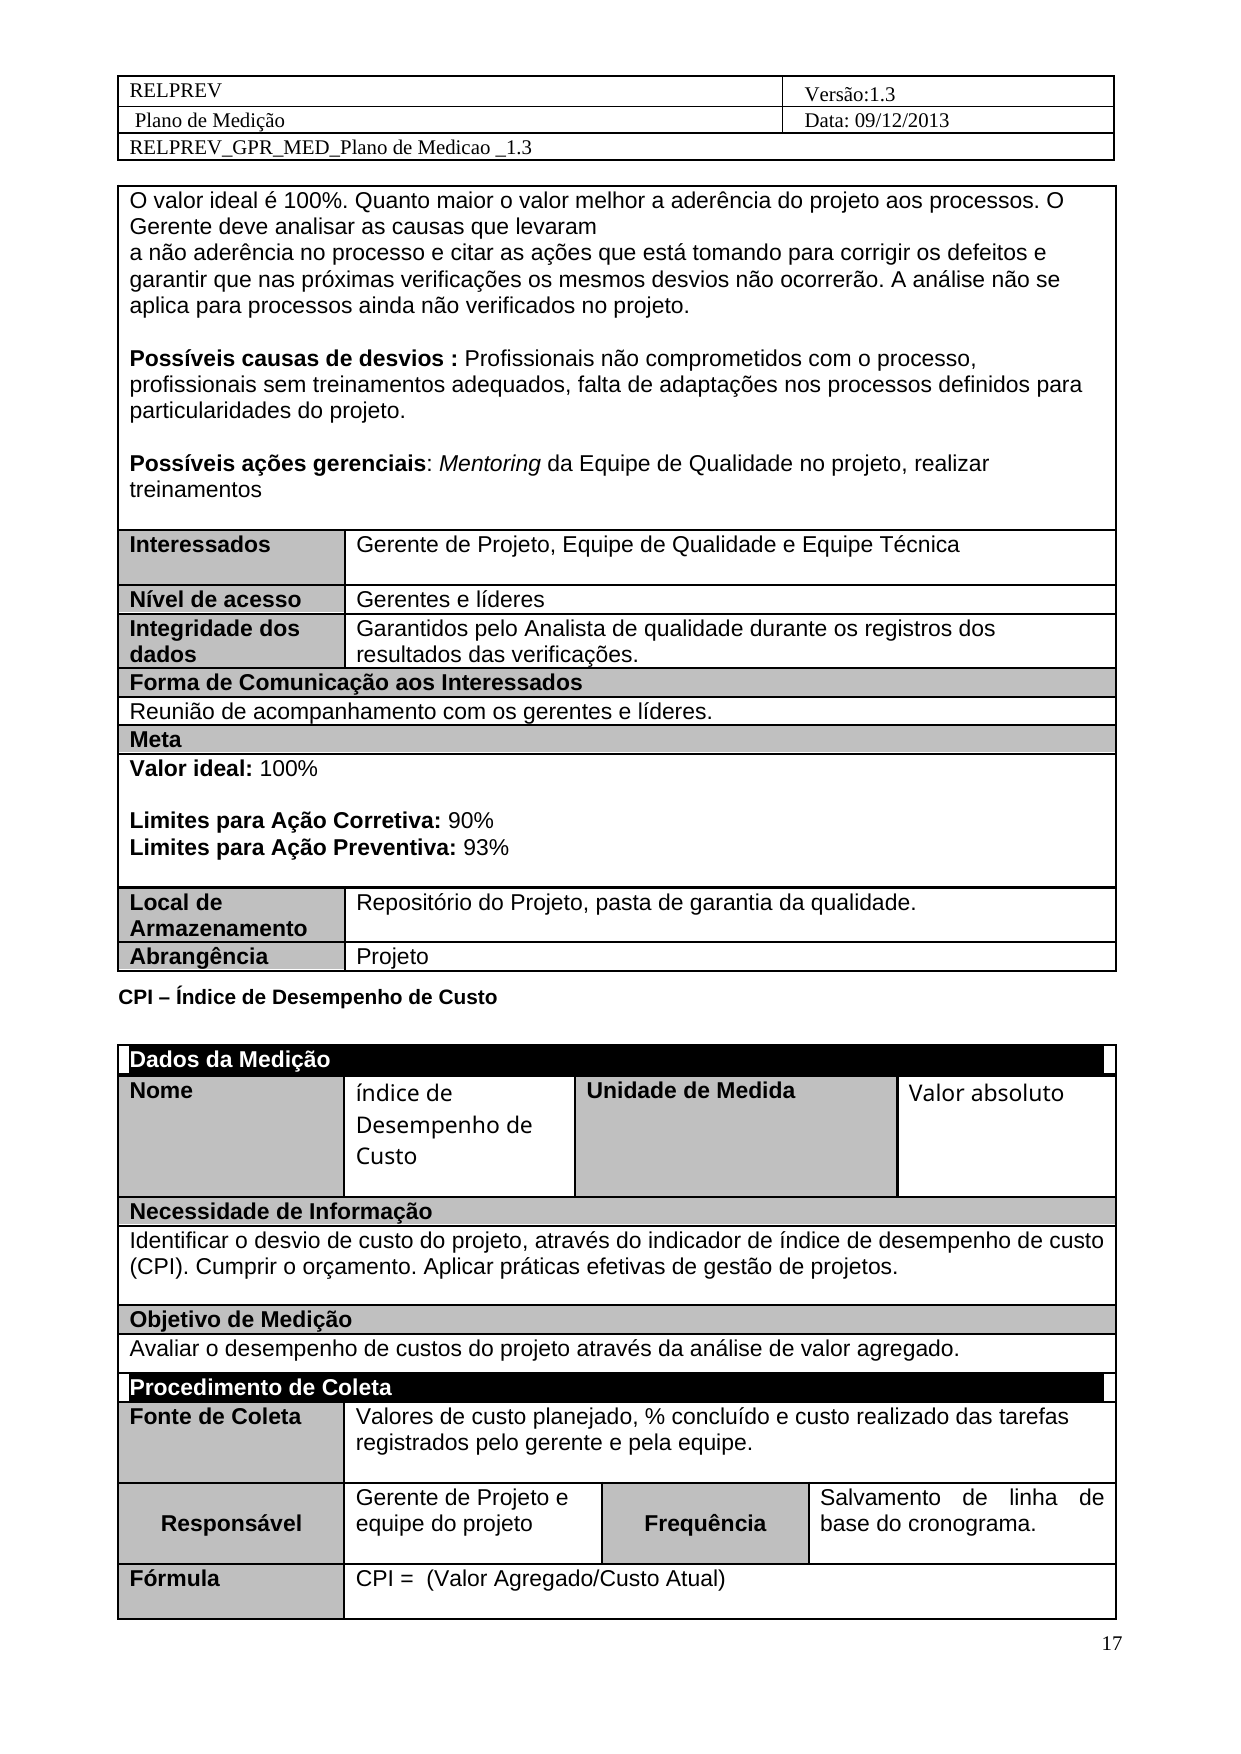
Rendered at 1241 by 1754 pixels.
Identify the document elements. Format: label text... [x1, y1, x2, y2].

table_cell Valor ideal: 100% Limites para Ação Corretiva: 90% Limites para Ação Preventiva: 93% [119, 755, 1115, 886]
table_cell Reunião de acompanhamento com os gerentes e líderes. [119, 698, 1115, 724]
table_cell Necessidade de Informação [119, 1198, 1115, 1224]
table_cell índice de Desempenho de Custo [345, 1077, 574, 1196]
table_cell Local de Armazenamento [119, 889, 344, 941]
table_cell Interessados [119, 531, 344, 584]
table_cell Valores de custo planejado, % concluído e custo realizado das tarefas registrados pelo gerente e pela equipe. [345, 1403, 1115, 1482]
table_cell Nível de acesso [119, 586, 344, 612]
table_cell Gerente de Projeto e equipe do projeto [345, 1484, 601, 1563]
table_cell Gerentes e líderes [346, 586, 1115, 612]
table_cell Fonte de Coleta [119, 1403, 343, 1482]
table_cell Integridade dos dados [119, 615, 344, 667]
table_cell Objetivo de Medição [119, 1306, 1115, 1333]
table_cell Valor absoluto [899, 1077, 1115, 1196]
table_cell Nome [119, 1077, 343, 1196]
table_cell Abrangência [119, 943, 344, 969]
table_cell Responsável [119, 1484, 343, 1563]
table_cell Repositório do Projeto, pasta de garantia da qualidade. [346, 889, 1115, 941]
table_cell Garantidos pelo Analista de qualidade durante os registros dos resultados das verificações. [346, 615, 1115, 667]
table_cell Projeto [346, 943, 1115, 969]
table_cell Gerente de Projeto, Equipe de Qualidade e Equipe Técnica [346, 531, 1115, 584]
table_cell Identificar o desvio de custo do projeto, através do indicador de índice de desempenho de custo (CPI). Cumprir o orçamento. Aplicar práticas efetivas de gestão de projetos. [119, 1227, 1115, 1304]
table_cell CPI = (Valor Agregado/Custo Atual) [345, 1565, 1115, 1618]
table_cell Salvamento de linha de base do cronograma. [810, 1484, 1115, 1563]
table_cell Avaliar o desempenho de custos do projeto através da análise de valor agregado. [119, 1335, 1115, 1372]
table_cell Unidade de Medida [576, 1077, 896, 1196]
subtitle CPI – Índice de Desempenho de Custo [118, 984, 1122, 1009]
table_cell Meta [119, 726, 1115, 752]
table_cell Forma de Comunicação aos Interessados [119, 669, 1115, 696]
table_cell Frequência [603, 1484, 808, 1563]
table_cell O valor ideal é 100%. Quanto maior o valor melhor a aderência do projeto aos processos. O Gerente deve analisar as causas que levaram a não aderência no processo e citar as ações que está tomando para corrigir os defeitos e garantir que nas próximas verificações os mesmos desvios não ocorrerão. A análise não se aplica para processos ainda não verificados no projeto. Possíveis causas de desvios : Profissionais não comprometidos com o processo, profissionais sem treinamentos adequados, falta de adaptações nos processos definidos para particularidades do projeto. Possíveis ações gerenciais: Mentoring da Equipe de Qualidade no projeto, realizar treinamentos [119, 187, 1115, 529]
table_cell Fórmula [119, 1565, 343, 1618]
